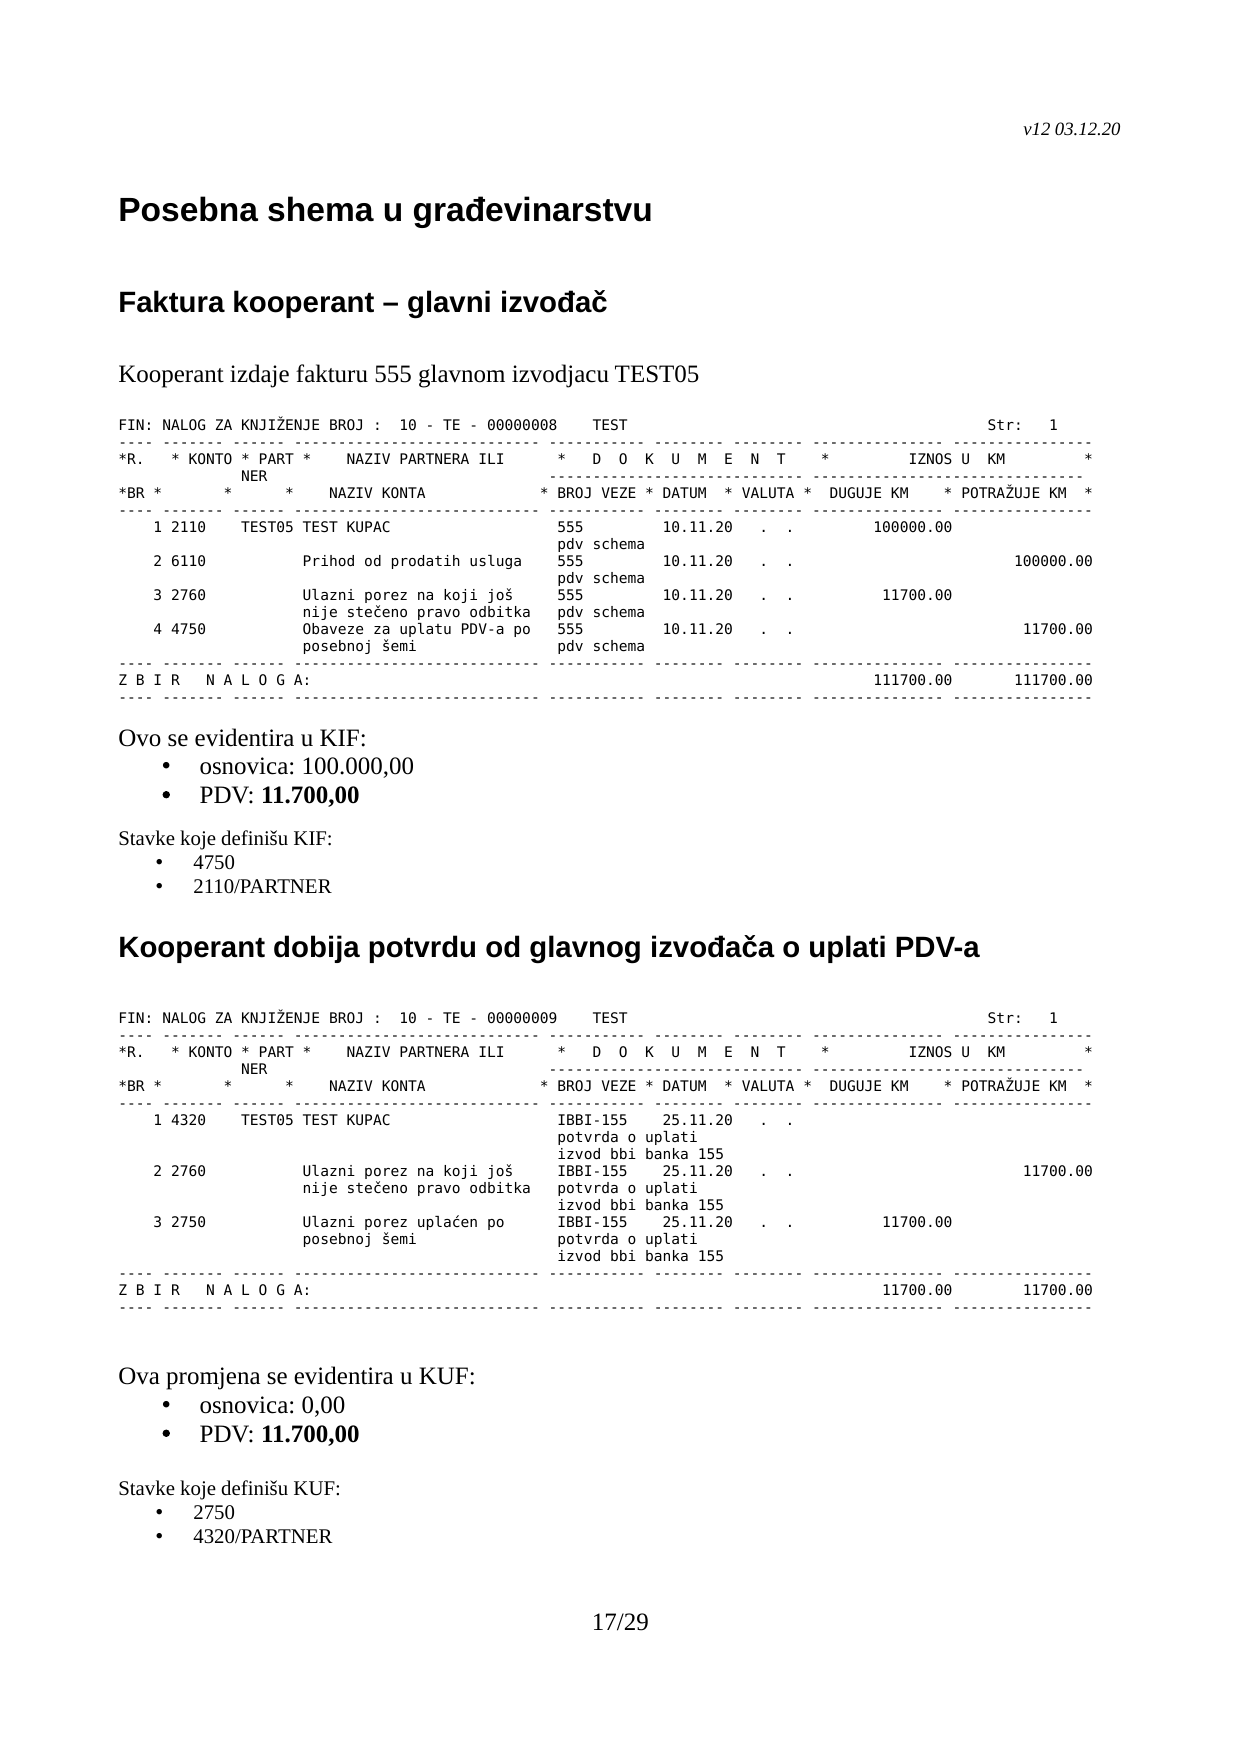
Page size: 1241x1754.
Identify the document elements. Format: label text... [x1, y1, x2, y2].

list PDV: 11.700,00 [162, 780, 1122, 809]
text Kooperant izdaje fakturu 555 glavnom izvodjacu TEST05 [118, 359, 1122, 388]
text ---- ------- ------ ---------------------------- ----------- -------- -------- --------------- ---------------- [118, 1095, 1122, 1112]
list osnovica: 0,00 [162, 1390, 1122, 1419]
subtitle Faktura kooperant – glavni izvođač [118, 284, 1122, 318]
text NER ----------------------------- ------------------------------- [118, 468, 1122, 485]
list 4750 [156, 850, 1122, 874]
list PDV: 11.700,00 [162, 1419, 1122, 1447]
text ---- ------- ------ ---------------------------- ----------- -------- -------- --------------- ---------------- [118, 1264, 1122, 1281]
list 2750 [156, 1500, 1122, 1524]
text ---- ------- ------ ---------------------------- ----------- -------- -------- --------------- ---------------- [118, 1298, 1122, 1315]
text nije stečeno pravo odbitka potvrda o uplati [118, 1179, 1122, 1197]
text 3 2760 Ulazni porez na koji još 555 10.11.20 . . 11700.00 [118, 587, 1122, 604]
text pdv schema [118, 570, 1122, 587]
list 2110/PARTNER [156, 874, 1122, 898]
text izvod bbi banka 155 [118, 1247, 1122, 1264]
text Ovo se evidentira u KIF: [118, 723, 1122, 751]
text potvrda o uplati [118, 1129, 1122, 1146]
text 2 2760 Ulazni porez na koji još IBBI-155 25.11.20 . . 11700.00 [118, 1163, 1122, 1179]
text nije stečeno pravo odbitka pdv schema [118, 604, 1122, 621]
text NER ----------------------------- ------------------------------- [118, 1061, 1122, 1078]
text ---- ------- ------ ---------------------------- ----------- -------- -------- --------------- ---------------- [118, 655, 1122, 672]
text 2 6110 Prihod od prodatih usluga 555 10.11.20 . . 100000.00 [118, 553, 1122, 570]
text izvod bbi banka 155 [118, 1146, 1122, 1163]
text Z B I R N A L O G A: 11700.00 11700.00 [118, 1281, 1122, 1298]
text ---- ------- ------ ---------------------------- ----------- -------- -------- --------------- ---------------- [118, 689, 1122, 706]
text 1 4320 TEST05 TEST KUPAC IBBI-155 25.11.20 . . [118, 1112, 1122, 1129]
subtitle Posebna shema u građevinarstvu [118, 190, 1122, 229]
text ---- ------- ------ ---------------------------- ----------- -------- -------- --------------- ---------------- [118, 502, 1122, 519]
text *R. * KONTO * PART * NAZIV PARTNERA ILI * D O K U M E N T * IZNOS U KM * [118, 451, 1122, 468]
text 3 2750 Ulazni porez uplaćen po IBBI-155 25.11.20 . . 11700.00 [118, 1213, 1122, 1231]
text Stavke koje definišu KUF: [118, 1476, 1122, 1500]
text *R. * KONTO * PART * NAZIV PARTNERA ILI * D O K U M E N T * IZNOS U KM * [118, 1044, 1122, 1061]
text *BR * * * NAZIV KONTA * BROJ VEZE * DATUM * VALUTA * DUGUJE KM * POTRAŽUJE KM * [118, 1078, 1122, 1095]
text ---- ------- ------ ---------------------------- ----------- -------- -------- --------------- ---------------- [118, 434, 1122, 451]
text 1 2110 TEST05 TEST KUPAC 555 10.11.20 . . 100000.00 [118, 519, 1122, 536]
text Z B I R N A L O G A: 111700.00 111700.00 [118, 672, 1122, 689]
text ---- ------- ------ ---------------------------- ----------- -------- -------- --------------- ---------------- [118, 1027, 1122, 1044]
text pdv schema [118, 536, 1122, 553]
text FIN: NALOG ZA KNJIŽENJE BROJ : 10 - TE - 00000008 TEST Str: 1 [118, 417, 1122, 434]
text *BR * * * NAZIV KONTA * BROJ VEZE * DATUM * VALUTA * DUGUJE KM * POTRAŽUJE KM * [118, 485, 1122, 502]
subtitle Kooperant dobija potvrdu od glavnog izvođača o uplati PDV-a [118, 929, 1122, 963]
text posebnoj šemi pdv schema [118, 638, 1122, 655]
text FIN: NALOG ZA KNJIŽENJE BROJ : 10 - TE - 00000009 TEST Str: 1 [118, 1010, 1122, 1027]
text posebnoj šemi potvrda o uplati [118, 1231, 1122, 1247]
list 4320/PARTNER [156, 1524, 1122, 1548]
text 4 4750 Obaveze za uplatu PDV-a po 555 10.11.20 . . 11700.00 [118, 621, 1122, 638]
text izvod bbi banka 155 [118, 1197, 1122, 1213]
text Ova promjena se evidentira u KUF: [118, 1361, 1122, 1390]
list osnovica: 100.000,00 [162, 751, 1122, 780]
text Stavke koje definišu KIF: [118, 826, 1122, 850]
